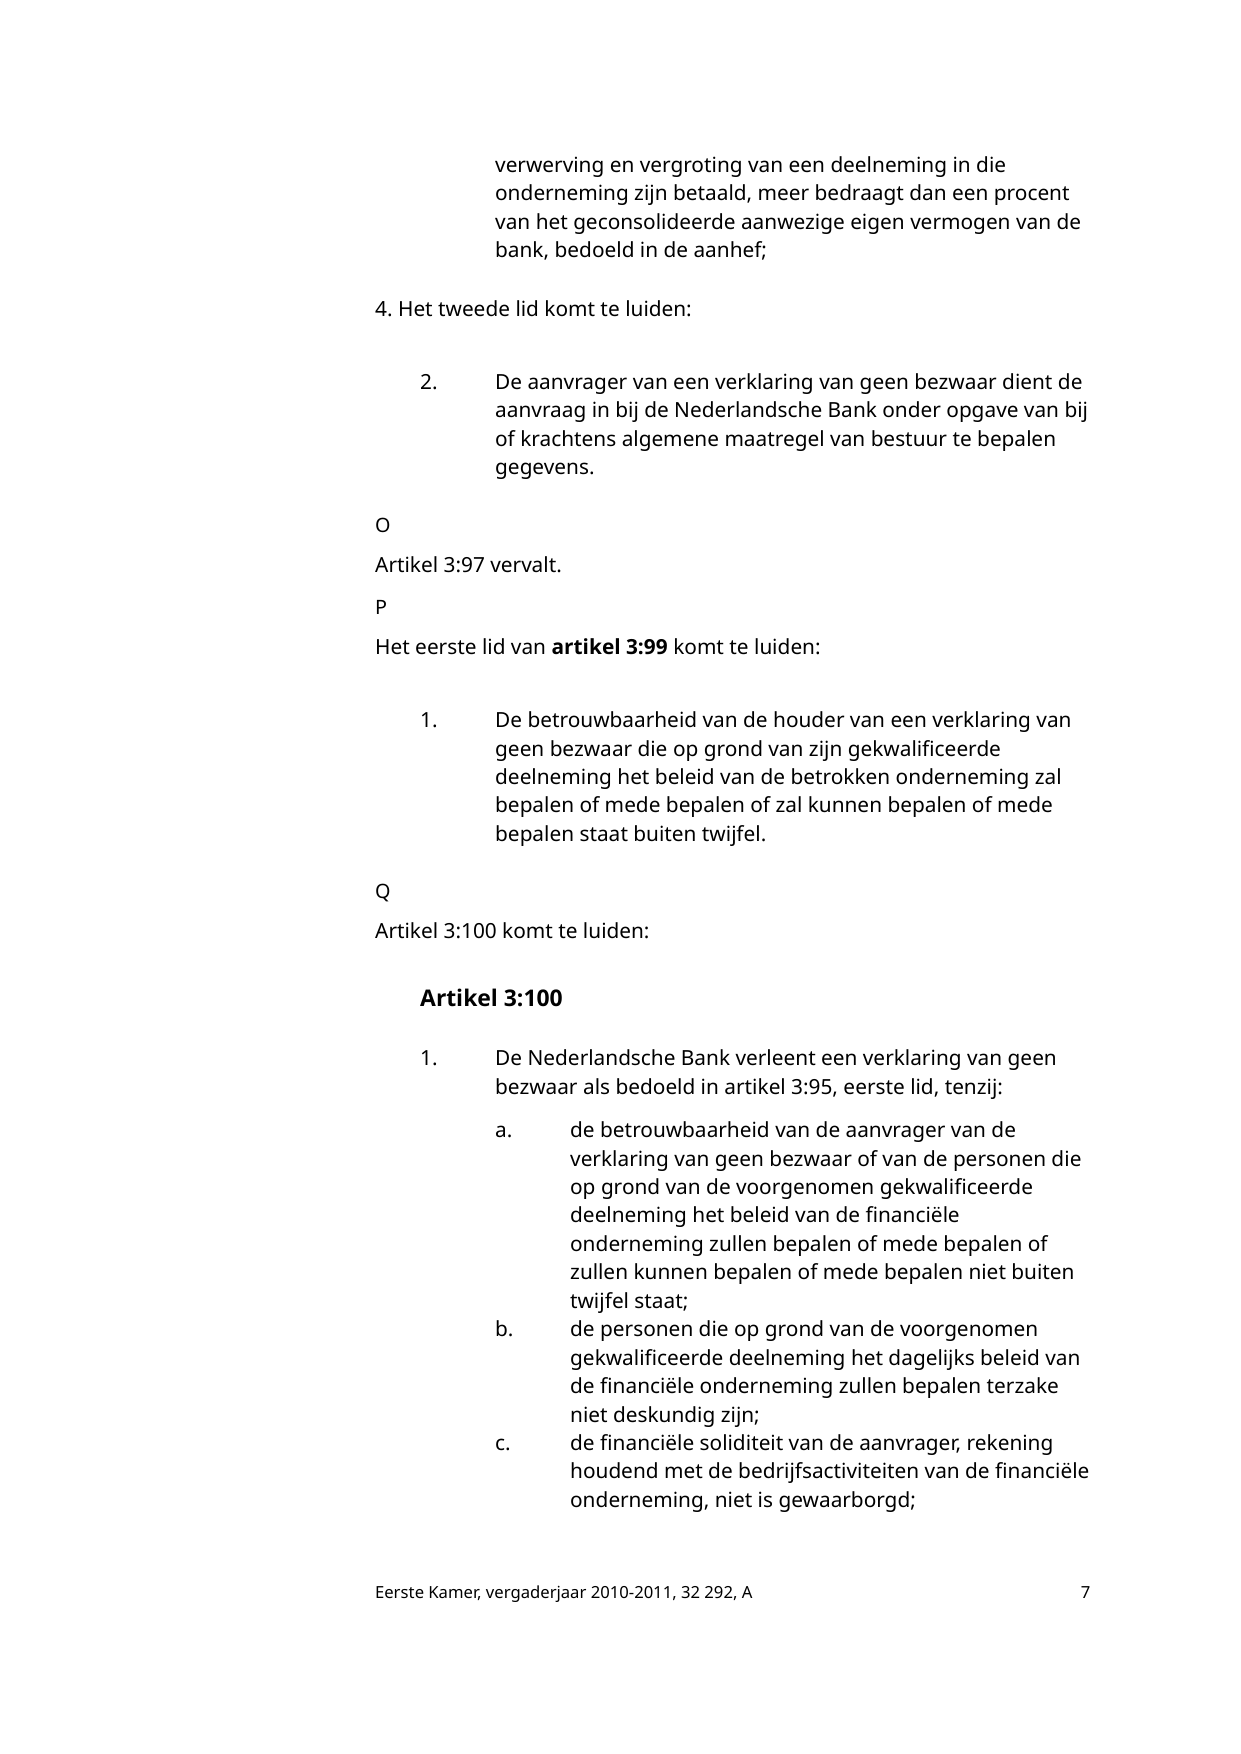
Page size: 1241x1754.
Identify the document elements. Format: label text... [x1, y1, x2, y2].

text Artikel 3:97 vervalt. [375, 550, 1090, 578]
list De Nederlandsche Bank verleent een verklaring van geen bezwaar als bedoeld in artikel 3:95, eerste lid, tenzij: [420, 1043, 1090, 1100]
text Q [375, 877, 1090, 904]
text 4. Het tweede lid komt te luiden: [375, 294, 1090, 322]
list de financiële soliditeit van de aanvrager, rekening houdend met de bedrijfsactiviteiten van de financiële onderneming, niet is gewaarborgd; [495, 1428, 1090, 1513]
text Artikel 3:100 komt te luiden: [375, 916, 1090, 945]
text O [375, 511, 1090, 538]
list De aanvrager van een verklaring van geen bezwaar dient de aanvraag in bij de Nederlandsche Bank onder opgave van bij of krachtens algemene maatregel van bestuur te bepalen gegevens. [420, 367, 1090, 481]
list de personen die op grond van de voorgenomen gekwalificeerde deelneming het dagelijks beleid van de financiële onderneming zullen bepalen terzake niet deskundig zijn; [495, 1314, 1090, 1428]
list de betrouwbaarheid van de aanvrager van de verklaring van geen bezwaar of van de personen die op grond van de voorgenomen gekwalificeerde deelneming het beleid van de financiële onderneming zullen bepalen of mede bepalen of zullen kunnen bepalen of mede bepalen niet buiten twijfel staat; [495, 1115, 1090, 1314]
text P [375, 593, 1090, 620]
subtitle Artikel 3:100 [420, 982, 1090, 1013]
text Het eerste lid van artikel 3:99 komt te luiden: [375, 632, 1090, 660]
list De betrouwbaarheid van de houder van een verklaring van geen bezwaar die op grond van zijn gekwalificeerde deelneming het beleid van de betrokken onderneming zal bepalen of mede bepalen of zal kunnen bepalen of mede bepalen staat buiten twijfel. [420, 705, 1090, 847]
list verwerving en vergroting van een deelneming in die onderneming zijn betaald, meer bedraagt dan een procent van het geconsolideerde aanwezige eigen vermogen van de bank, bedoeld in de aanhef; [420, 150, 1090, 264]
